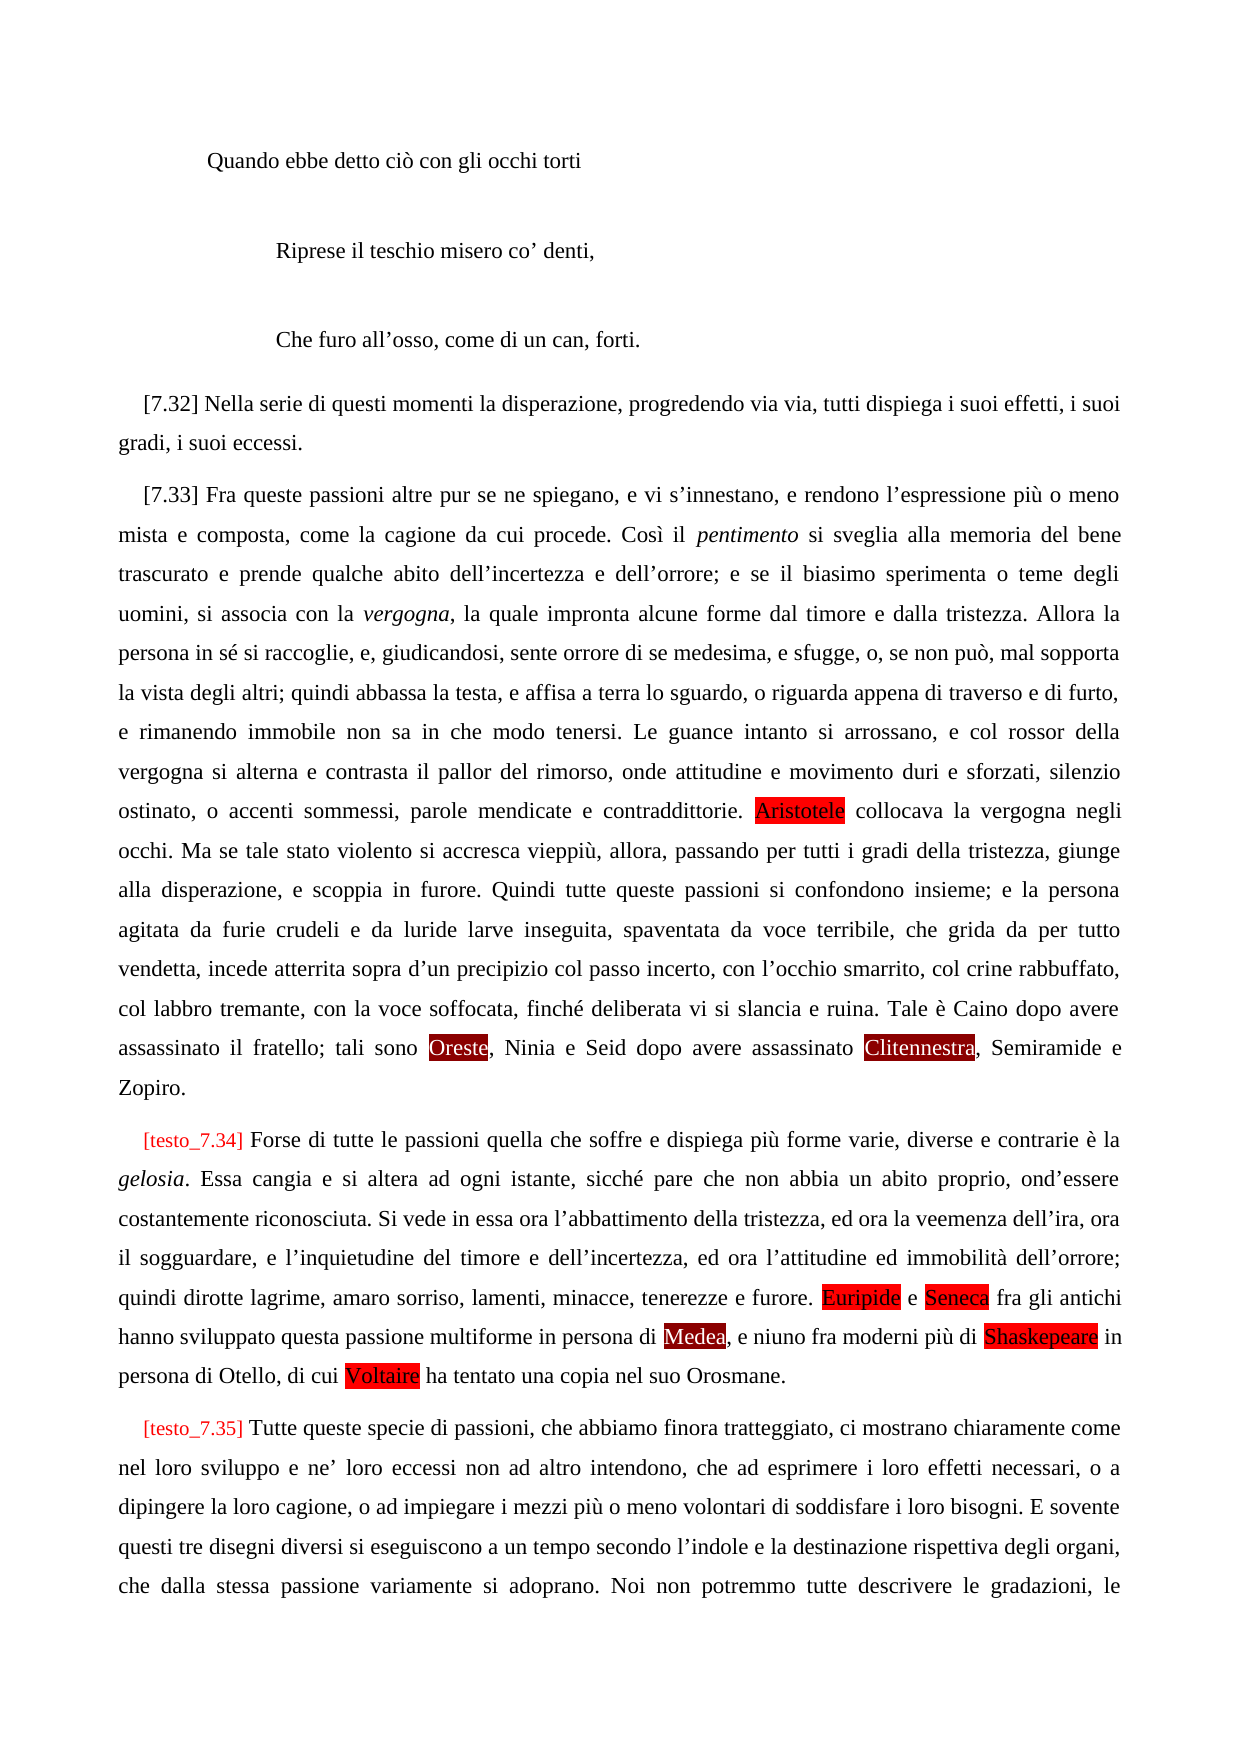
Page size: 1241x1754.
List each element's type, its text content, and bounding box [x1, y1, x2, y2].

text [testo_7.34] Forse di tutte le passioni quella che soffre e dispiega più forme varie, diverse e contrarie è la gelosia. Essa cangia e si altera ad ogni istante, sicché pare che non abbia un abito proprio, ond’essere costantemente riconosciuta. Si vede in essa ora l’abbattimento della tristezza, ed ora la veemenza dell’ira, ora il sogguardare, e l’inquietudine del timore e dell’incertezza, ed ora l’attitudine ed immobilità dell’orrore; quindi dirotte lagrime, amaro sorriso, lamenti, minacce, tenerezze e furore. Euripide e Seneca fra gli antichi hanno sviluppato questa passione multiforme in persona di Medea, e niuno fra moderni più di Shaskepeare in persona di Otello, di cui Voltaire ha tentato una copia nel suo Orosmane. [118, 1126, 1122, 1389]
text Quando ebbe detto ciò con gli occhi torti [207, 148, 1122, 174]
text [testo_7.35] Tutte queste specie di passioni, che abbiamo finora tratteggiato, ci mostrano chiaramente come nel loro sviluppo e ne’ loro eccessi non ad altro intendono, che ad esprimere i loro effetti necessari, o a dipingere la loro cagione, o ad impiegare i mezzi più o meno volontari di soddisfare i loro bisogni. E sovente questi tre disegni diversi si eseguiscono a un tempo secondo l’indole e la destinazione rispettiva degli organi, che dalla stessa passione variamente si adoprano. Noi non potremmo tutte descrivere le gradazioni, le [118, 1414, 1122, 1599]
text Che furo all’osso, come di un can, forti. [207, 326, 1122, 352]
text Riprese il teschio misero co’ denti, [207, 237, 1122, 263]
text [7.33] Fra queste passioni altre pur se ne spiegano, e vi s’innestano, e rendono l’espressione più o meno mista e composta, come la cagione da cui procede. Così il pentimento si sveglia alla memoria del bene trascurato e prende qualche abito dell’incertezza e dell’orrore; e se il biasimo sperimenta o teme degli uomini, si associa con la vergogna, la quale impronta alcune forme dal timore e dalla tristezza. Allora la persona in sé si raccoglie, e, giudicandosi, sente orrore di se medesima, e sfugge, o, se non può, mal sopporta la vista degli altri; quindi abbassa la testa, e affisa a terra lo sguardo, o riguarda appena di traverso e di furto, e rimanendo immobile non sa in che modo tenersi. Le guance intanto si arrossano, e col rossor della vergogna si alterna e contrasta il pallor del rimorso, onde attitudine e movimento duri e sforzati, silenzio ostinato, o accenti sommessi, parole mendicate e contraddittorie. Aristotele collocava la vergogna negli occhi. Ma se tale stato violento si accresca vieppiù, allora, passando per tutti i gradi della tristezza, giunge alla disperazione, e scoppia in furore. Quindi tutte queste passioni si confondono insieme; e la persona agitata da furie crudeli e da luride larve inseguita, spaventata da voce terribile, che grida da per tutto vendetta, incede atterrita sopra d’un precipizio col passo incerto, con l’occhio smarrito, col crine rabbuffato, col labbro tremante, con la voce soffocata, finché deliberata vi si slancia e ruina. Tale è Caino dopo avere assassinato il fratello; tali sono Oreste, Ninia e Seid dopo avere assassinato Clitennestra, Semiramide e Zopiro. [118, 481, 1122, 1100]
text [7.32] Nella serie di questi momenti la disperazione, progredendo via via, tutti dispiega i suoi effetti, i suoi gradi, i suoi eccessi. [118, 390, 1122, 456]
